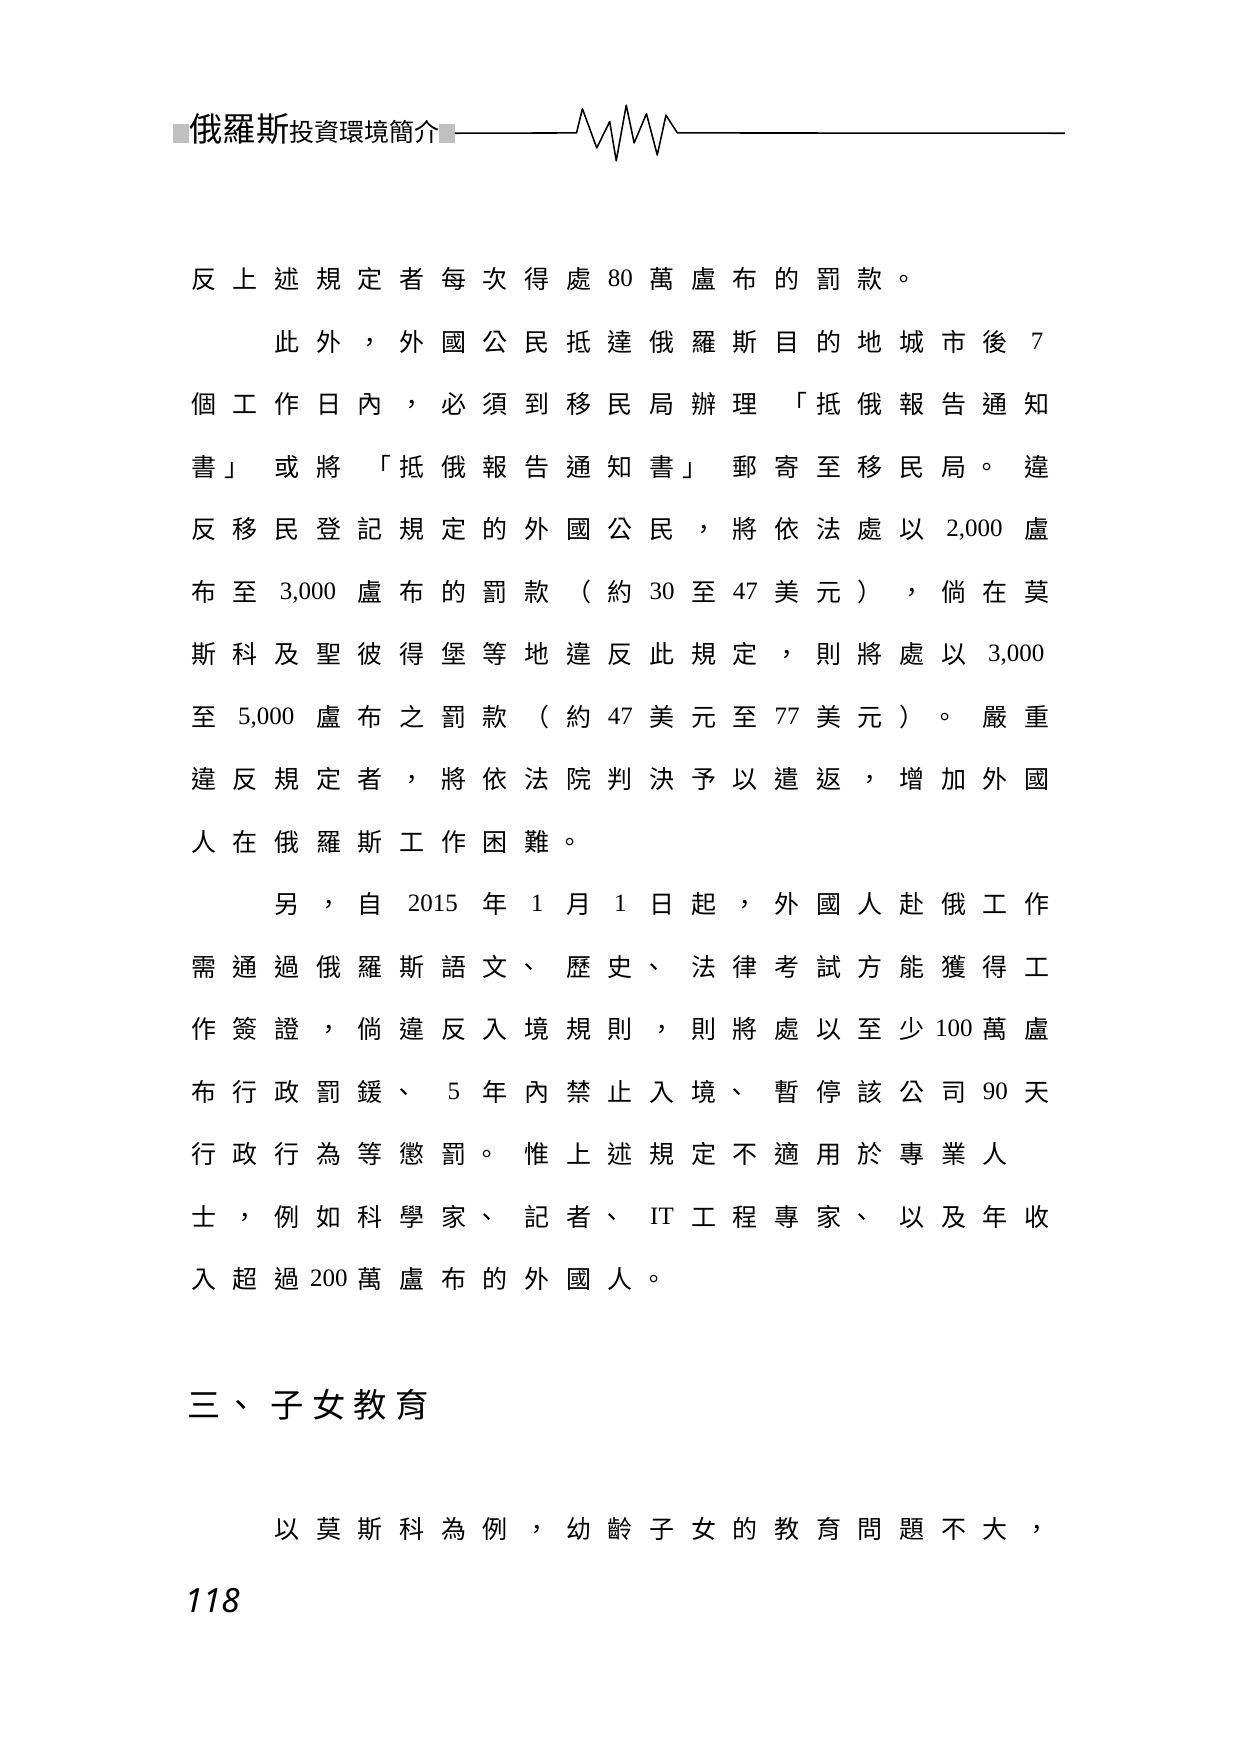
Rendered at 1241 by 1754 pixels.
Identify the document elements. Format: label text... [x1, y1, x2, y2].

text 此外，外國公民抵達俄羅斯目的地城市後7個工作日內，必須到移民局辦理「抵俄報告通知書」或將「抵俄報告通知書」郵寄至移民局。違反移民登記規定的外國公民，將依法處以2,000盧布至3,000盧布的罰款（約30至47美元），倘在莫斯科及聖彼得堡等地違反此規定，則將處以3,000至5,000盧布之罰款（約47美元至77美元）。嚴重違反規定者，將依法院判決予以遣返，增加外國人在俄羅斯工作困難。 [183, 299, 1058, 861]
text 以莫斯科為例，幼齡子女的教育問題不大， [183, 1486, 1058, 1549]
text 另，自2015年1月1日起，外國人赴俄工作需通過俄羅斯語文、歷史、法律考試方能獲得工作簽證，倘違反入境規則，則將處以至少100萬盧布行政罰鍰、5年內禁止入境、暫停該公司90天行政行為等懲罰。惟上述規定不適用於專業人士，例如科學家、記者、IT工程專家、以及年收入超過200萬盧布的外國人。 [183, 861, 1058, 1299]
text 反上述規定者每次得處80萬盧布的罰款。 [183, 236, 1058, 299]
text 三、子女教育 [183, 1361, 1058, 1424]
